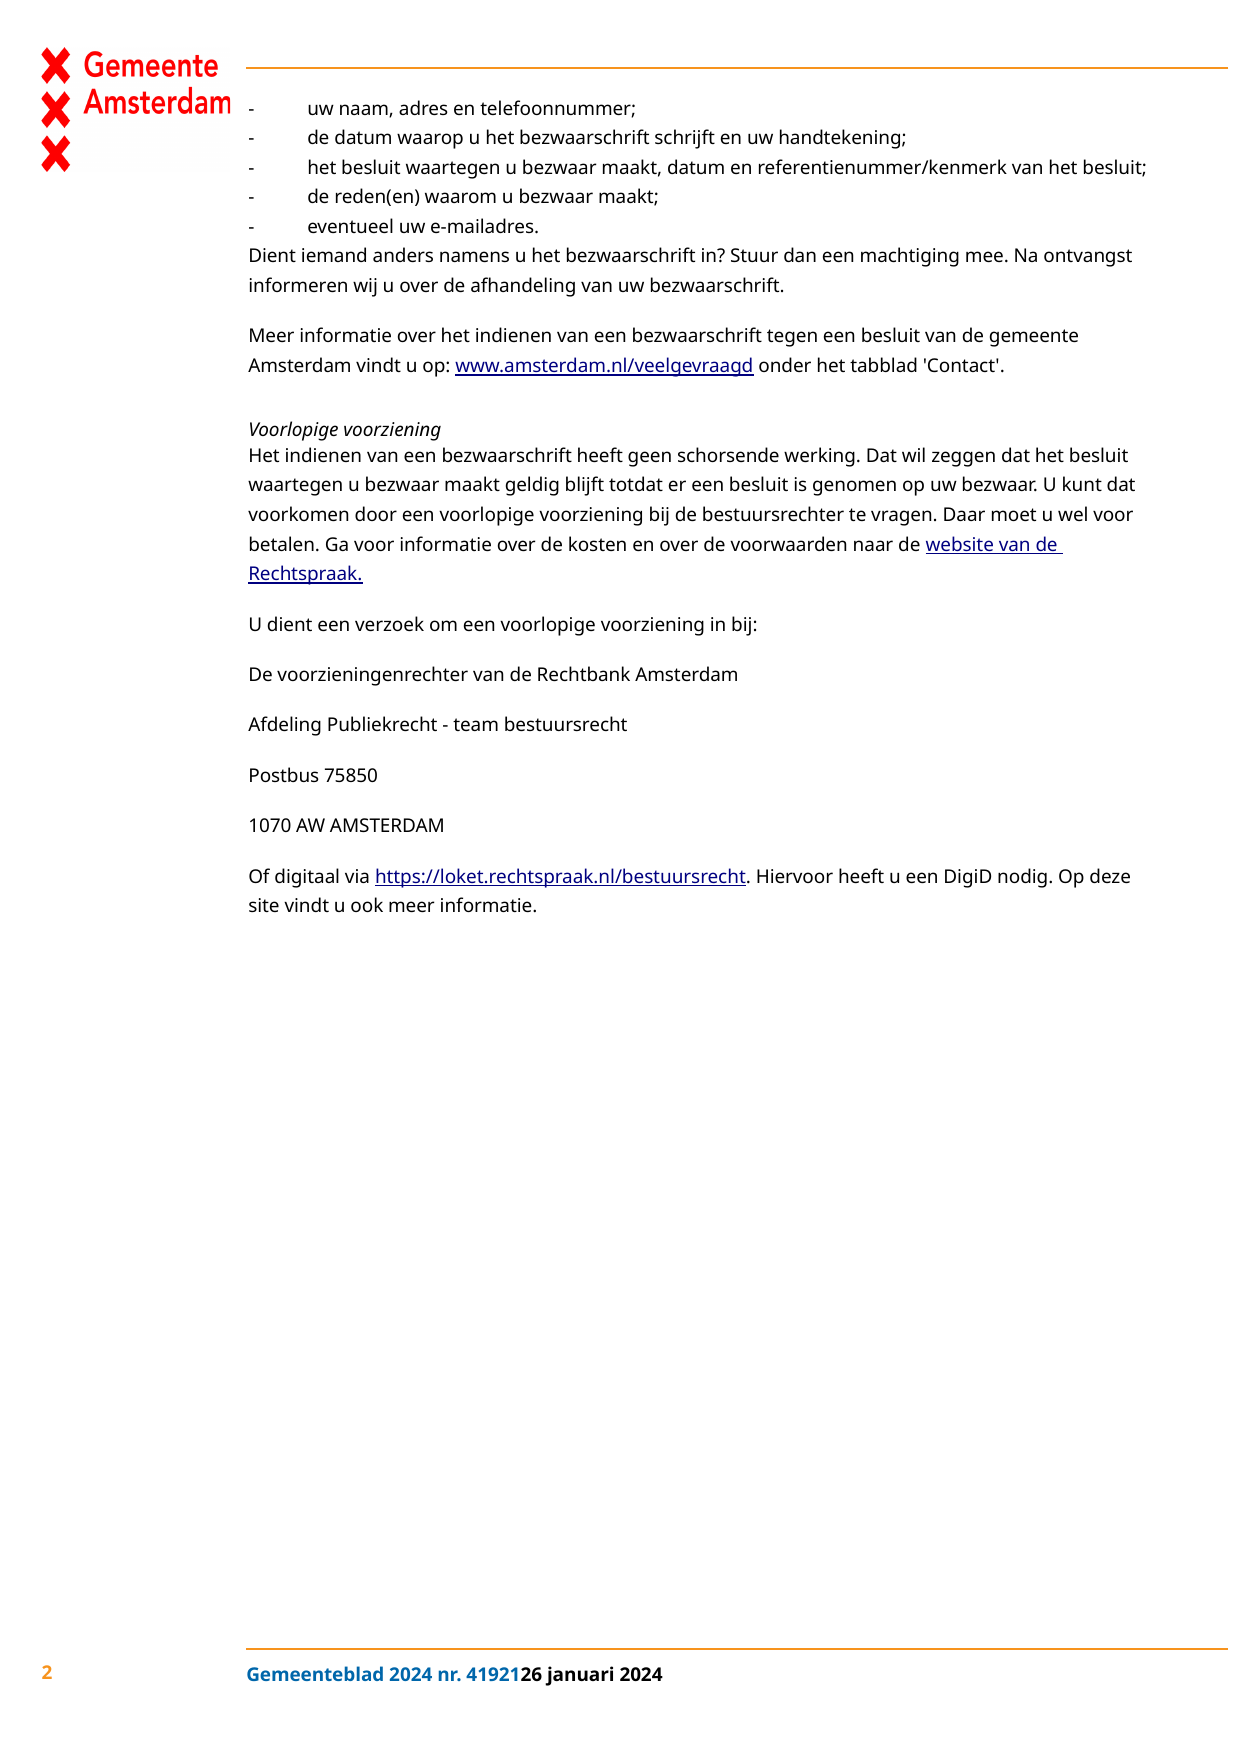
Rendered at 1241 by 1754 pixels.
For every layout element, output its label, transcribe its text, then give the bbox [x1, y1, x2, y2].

text Dient iemand anders namens u het bezwaarschrift in? Stuur dan een machtiging mee. Na ontvangst informeren wij u over de afhandeling van uw bezwaarschrift. [248, 243, 1152, 298]
list eventueel uw e-mailadres. [248, 213, 1152, 239]
text U dient een verzoek om een voorlopige voorziening in bij: [248, 611, 1152, 636]
text De voorzieningenrechter van de Rechtbank Amsterdam [248, 661, 1152, 687]
list de reden(en) waarom u bezwaar maakt; [248, 183, 1152, 209]
text 1070 AW AMSTERDAM [248, 812, 1152, 838]
list het besluit waartegen u bezwaar maakt, datum en referentienummer/kenmerk van het besluit; [248, 154, 1152, 180]
text Afdeling Publiekrecht - team bestuursrecht [248, 712, 1152, 737]
list de datum waarop u het bezwaarschrift schrijft en uw handtekening; [248, 124, 1152, 150]
text Het indienen van een bezwaarschrift heeft geen schorsende werking. Dat wil zeggen dat het besluit waartegen u bezwaar maakt geldig blijft totdat er een besluit is genomen op uw bezwaar. U kunt dat voorkomen door een voorlopige voorziening bij de bestuursrechter te vragen. Daar moet u wel voor betalen. Ga voor informatie over de kosten en over de voorwaarden naar de website van de Rechtspraak. [248, 442, 1152, 586]
picture [41, 47, 231, 172]
list uw naam, adres en telefoonnummer; [248, 95, 1152, 121]
text Meer informatie over het indienen van een bezwaarschrift tegen een besluit van de gemeente Amsterdam vindt u op: www.amsterdam.nl/veelgevraagd onder het tabblad 'Contact'. [248, 323, 1152, 378]
text Voorlopige voorziening [248, 416, 1152, 442]
text Postbus 75850 [248, 762, 1152, 788]
text Of digitaal via https://loket.rechtspraak.nl/bestuursrecht. Hiervoor heeft u een DigiD nodig. Op deze site vindt u ook meer informatie. [248, 863, 1152, 918]
